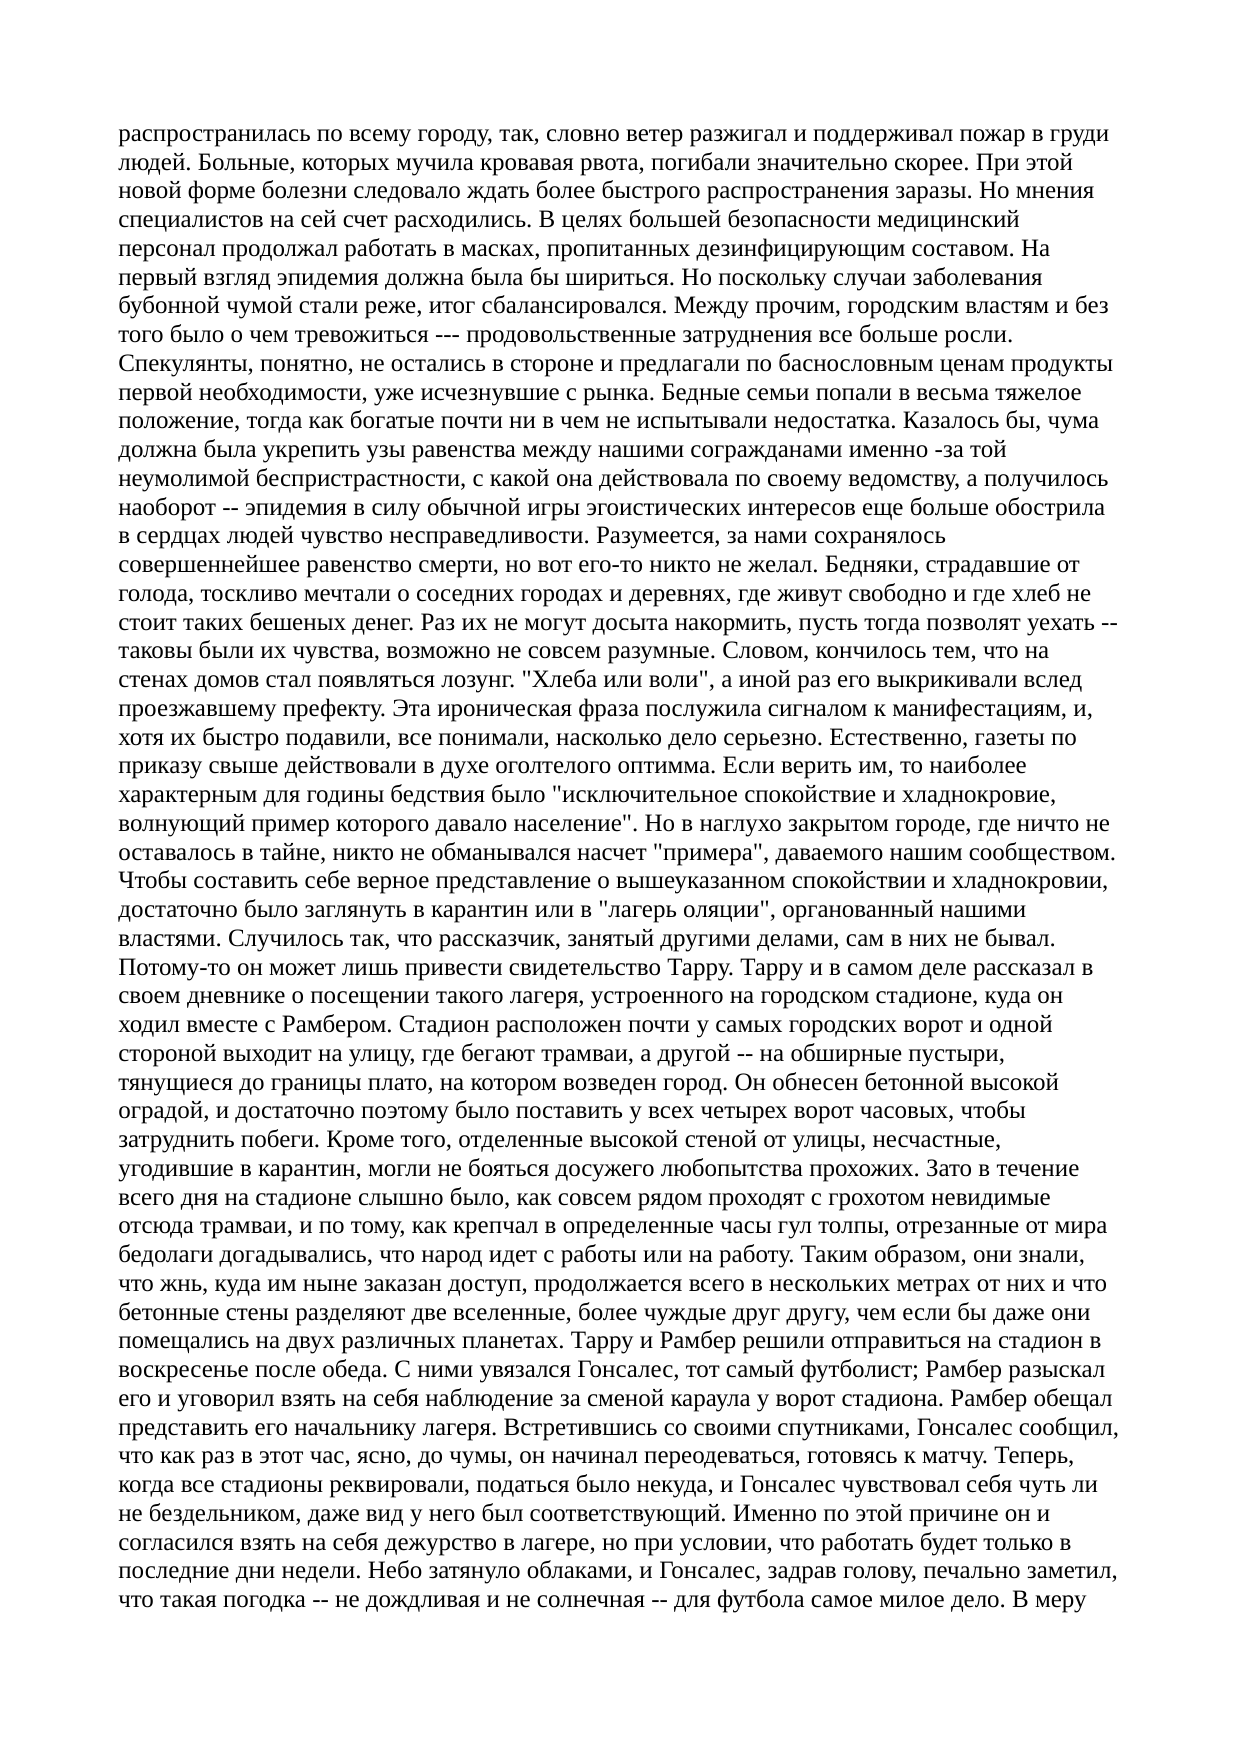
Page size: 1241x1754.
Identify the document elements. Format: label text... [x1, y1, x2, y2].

text распространилась по всему городу, так, словно ветер разжигал и поддерживал пожар в груди людей. Больные, которых мучила кровавая рвота, погибали значительно скорее. При этой новой форме болезни следовало ждать более быстрого распространения заразы. Но мнения специалистов на сей счет расходились. В целях большей безопасности медицинский персонал продолжал работать в масках, пропитанных дезинфицирующим составом. На первый взгляд эпидемия должна была бы шириться. Но поскольку случаи заболевания бубонной чумой стали реже, итог сбалансировался. Между прочим, городским властям и без того было о чем тревожиться --- продовольственные затруднения все больше росли. Спекулянты, понятно, не остались в стороне и предлагали по баснословным ценам продукты первой необходимости, уже исчезнувшие с рынка. Бедные семьи попали в весьма тяжелое положение, тогда как богатые почти ни в чем не испытывали недостатка. Казалось бы, чума должна была укрепить узы равенства между нашими согражданами именно -за той неумолимой беспристрастности, с какой она действовала по своему ведомству, а получилось наоборот -- эпидемия в силу обычной игры эгоистических интересов еще больше обострила в сердцах людей чувство несправедливости. Разумеется, за нами сохранялось совершеннейшее равенство смерти, но вот его-то никто не желал. Бедняки, страдавшие от голода, тоскливо мечтали о соседних городах и деревнях, где живут свободно и где хлеб не стоит таких бешеных денег. Раз их не могут досыта накормить, пусть тогда позволят уехать -- таковы были их чувства, возможно не совсем разумные. Словом, кончилось тем, что на стенах домов стал появляться лозунг. "Хлеба или воли", а иной раз его выкрикивали вслед проезжавшему префекту. Эта ироническая фраза послужила сигналом к манифестациям, и, хотя их быстро подавили, все понимали, насколько дело серьезно. Естественно, газеты по приказу свыше действовали в духе оголтелого оптимма. Если верить им, то наиболее характерным для годины бедствия было "исключительное спокойствие и хладнокровие, волнующий пример которого давало население". Но в наглухо закрытом городе, где ничто не оставалось в тайне, никто не обманывался насчет "примера", даваемого нашим сообществом. Чтобы составить себе верное представление о вышеуказанном спокойствии и хладнокровии, достаточно было заглянуть в карантин или в "лагерь оляции", органованный нашими властями. Случилось так, что рассказчик, занятый другими делами, сам в них не бывал. Потому-то он может лишь привести свидетельство Тарру. Тарру и в самом деле рассказал в своем дневнике о посещении такого лагеря, устроенного на городском стадионе, куда он ходил вместе с Рамбером. Стадион расположен почти у самых городских ворот и одной стороной выходит на улицу, где бегают трамваи, а другой -- на обширные пустыри, тянущиеся до границы плато, на котором возведен город. Он обнесен бетонной высокой оградой, и достаточно поэтому было поставить у всех четырех ворот часовых, чтобы затруднить побеги. Кроме того, отделенные высокой стеной от улицы, несчастные, угодившие в карантин, могли не бояться досужего любопытства прохожих. Зато в течение всего дня на стадионе слышно было, как совсем рядом проходят с грохотом невидимые отсюда трамваи, и по тому, как крепчал в определенные часы гул толпы, отрезанные от мира бедолаги догадывались, что народ идет с работы или на работу. Таким образом, они знали, что жнь, куда им ныне заказан доступ, продолжается всего в нескольких метрах от них и что бетонные стены разделяют две вселенные, более чуждые друг другу, чем если бы даже они помещались на двух различных планетах. Тарру и Рамбер решили отправиться на стадион в воскресенье после обеда. С ними увязался Гонсалес, тот самый футболист; Рамбер разыскал его и уговорил взять на себя наблюдение за сменой караула у ворот стадиона. Рамбер обещал представить его начальнику лагеря. Встретившись со своими спутниками, Гонсалес сообщил, что как раз в этот час, ясно, до чумы, он начинал переодеваться, готовясь к матчу. Теперь, когда все стадионы реквировали, податься было некуда, и Гонсалес чувствовал себя чуть ли не бездельником, даже вид у него был соответствующий. Именно по этой причине он и согласился взять на себя дежурство в лагере, но при условии, что работать будет только в последние дни недели. Небо затянуло облаками, и Гонсалес, задрав голову, печально заметил, что такая погодка -- не дождливая и не солнечная -- для футбола самое милое дело. В меру [118, 118, 1122, 1613]
